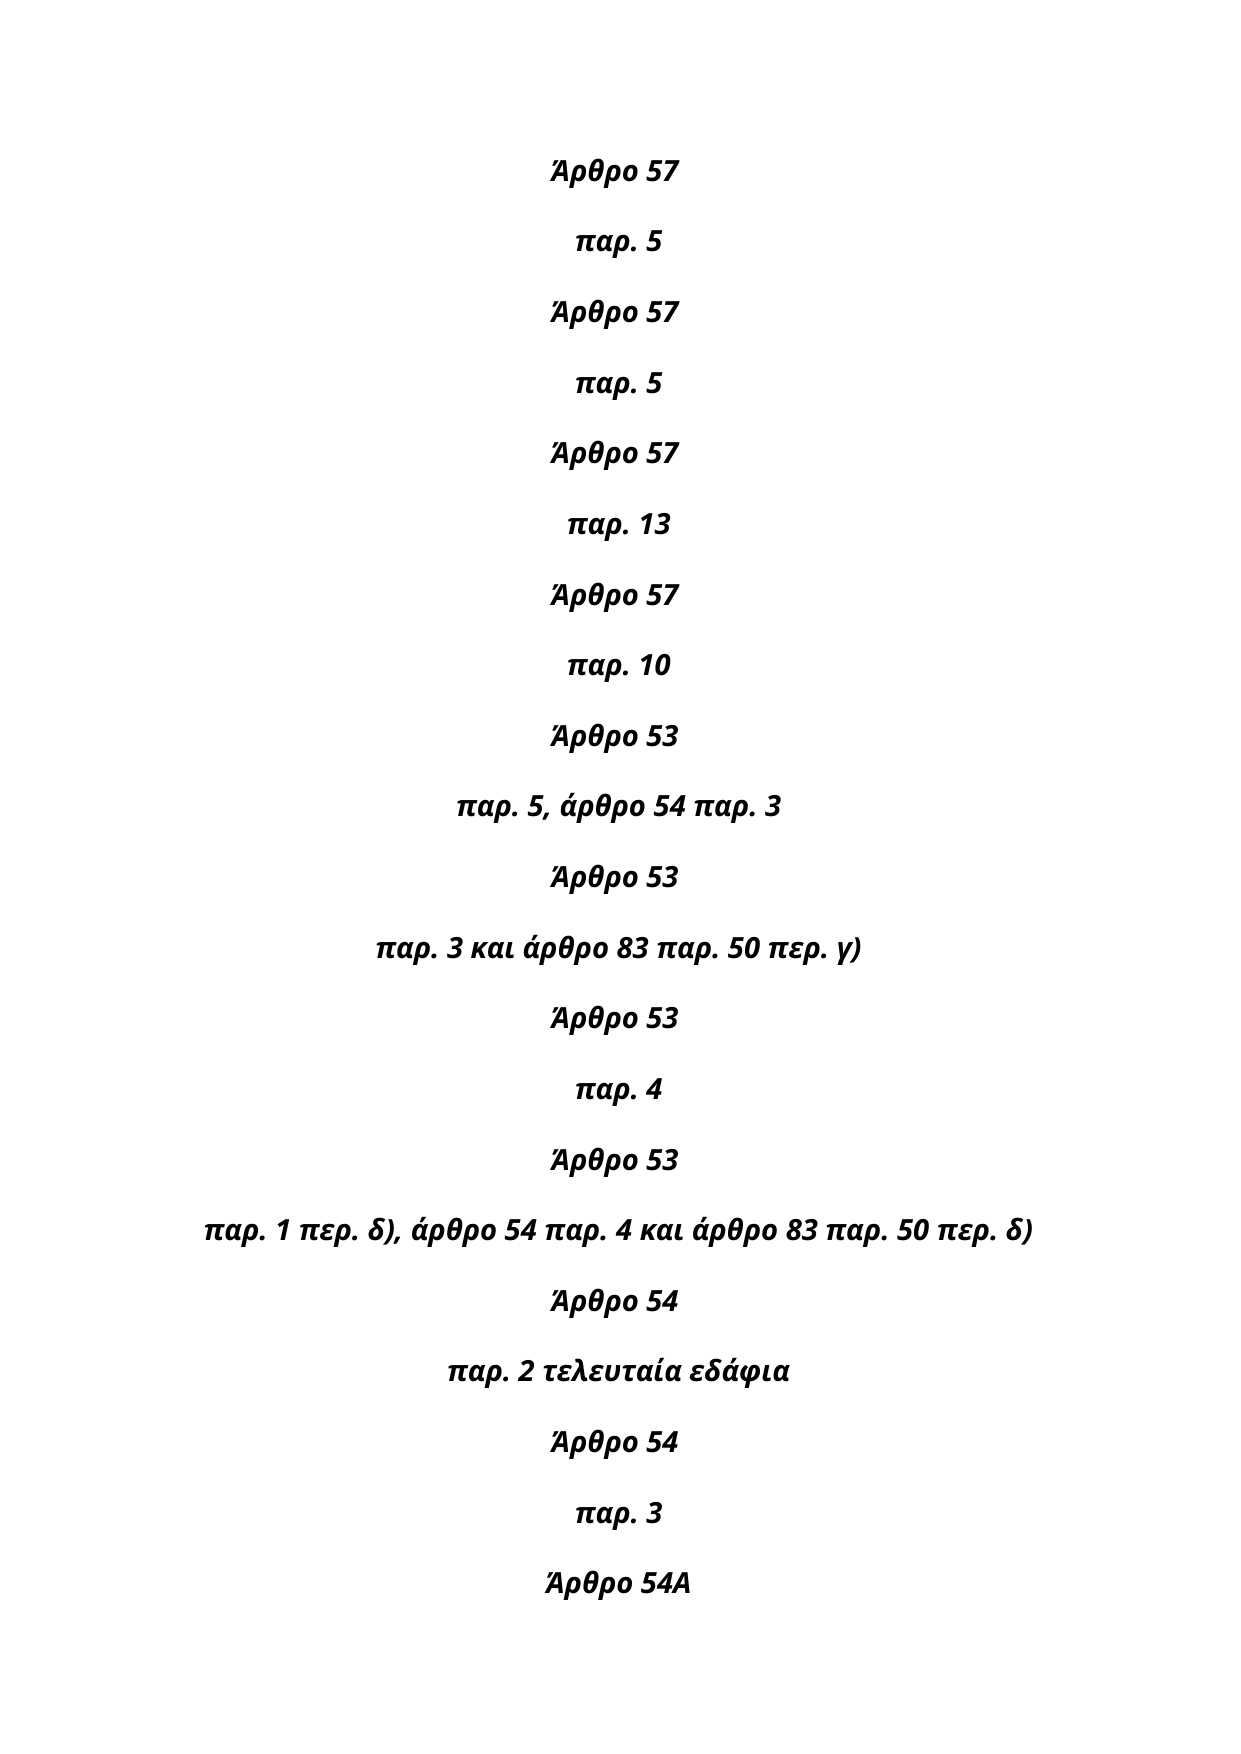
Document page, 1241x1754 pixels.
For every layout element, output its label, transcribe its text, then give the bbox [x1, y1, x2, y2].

subtitle Άρθρο 54 [150, 1280, 1090, 1320]
subtitle παρ. 3 [150, 1492, 1090, 1532]
subtitle παρ. 5 [150, 362, 1090, 402]
subtitle Άρθρο 53 [150, 1139, 1090, 1178]
subtitle Άρθρο 57 [150, 432, 1090, 472]
subtitle παρ. 4 [150, 1068, 1090, 1108]
subtitle Άρθρο 57 [150, 150, 1090, 190]
subtitle Άρθρο 54Α [150, 1562, 1090, 1602]
subtitle παρ. 13 [150, 503, 1090, 543]
subtitle παρ. 2 τελευταία εδάφια [150, 1351, 1090, 1390]
subtitle παρ. 5 [150, 221, 1090, 260]
subtitle Άρθρο 53 [150, 997, 1090, 1037]
subtitle παρ. 3 και άρθρο 83 παρ. 50 περ. γ) [150, 927, 1090, 967]
subtitle παρ. 10 [150, 644, 1090, 684]
subtitle Άρθρο 57 [150, 291, 1090, 331]
subtitle παρ. 1 περ. δ), άρθρο 54 παρ. 4 και άρθρο 83 παρ. 50 περ. δ) [150, 1209, 1090, 1249]
subtitle Άρθρο 54 [150, 1421, 1090, 1461]
subtitle παρ. 5, άρθρο 54 παρ. 3 [150, 786, 1090, 825]
subtitle Άρθρο 53 [150, 856, 1090, 896]
subtitle Άρθρο 53 [150, 715, 1090, 755]
subtitle Άρθρο 57 [150, 574, 1090, 613]
